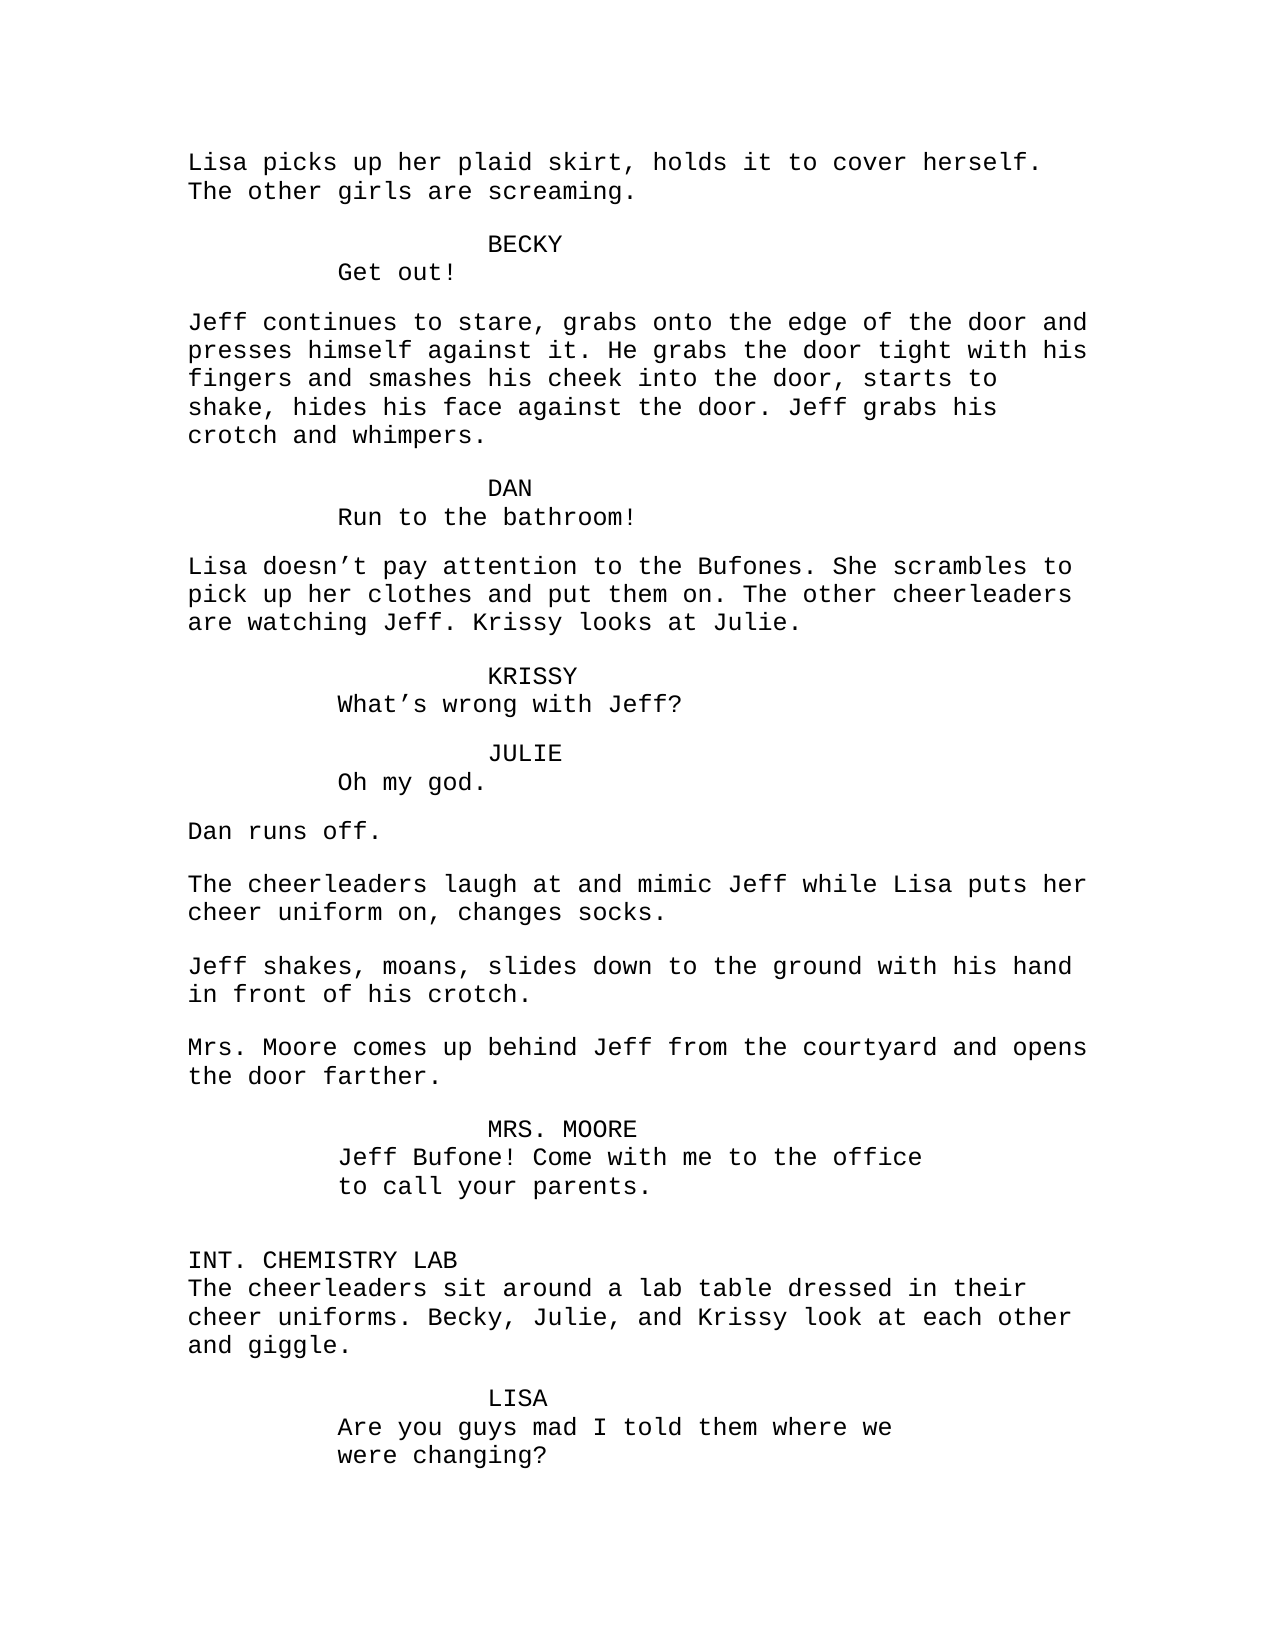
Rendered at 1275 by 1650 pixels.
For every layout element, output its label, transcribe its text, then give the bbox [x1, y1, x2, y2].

text LISA [187, 1386, 1087, 1414]
text BECKY [187, 232, 1087, 260]
text Get out! [337, 260, 937, 288]
text Dan runs off. [187, 818, 1087, 847]
text Run to the bathroom! [337, 504, 937, 532]
text Lisa picks up her plaid skirt, holds it to cover herself. The other girls are screaming. [187, 150, 1087, 207]
text Jeff shakes, moans, slides down to the ground with his hand in front of his crotch. [187, 953, 1087, 1010]
text Are you guys mad I told them where we were changing? [337, 1414, 937, 1471]
text Oh my god. [337, 769, 937, 797]
text Mrs. Moore comes up behind Jeff from the courtyard and opens the door farther. [187, 1035, 1087, 1092]
text JULIE [187, 741, 1087, 769]
subtitle INT. CHEMISTRY LAB [187, 1247, 1087, 1276]
text Lisa doesn’t pay attention to the Bufones. She scrambles to pick up her clothes and put them on. The other cheerleaders are watching Jeff. Krissy looks at Julie. [187, 553, 1087, 638]
text What’s wrong with Jeff? [337, 692, 937, 720]
text MRS. MOORE [187, 1117, 1087, 1145]
text The cheerleaders sit around a lab table dressed in their cheer uniforms. Becky, Julie, and Krissy look at each other and giggle. [187, 1276, 1087, 1361]
text Jeff Bufone! Come with me to the office to call your parents. [337, 1145, 937, 1202]
text The cheerleaders laugh at and mimic Jeff while Lisa puts her cheer uniform on, changes socks. [187, 872, 1087, 928]
text DAN [187, 476, 1087, 504]
text KRISSY [187, 663, 1087, 692]
text Jeff continues to stare, grabs onto the edge of the door and presses himself against it. He grabs the door tight with his fingers and smashes his cheek into the door, starts to shake, hides his face against the door. Jeff grabs his crotch and whimpers. [187, 309, 1087, 451]
